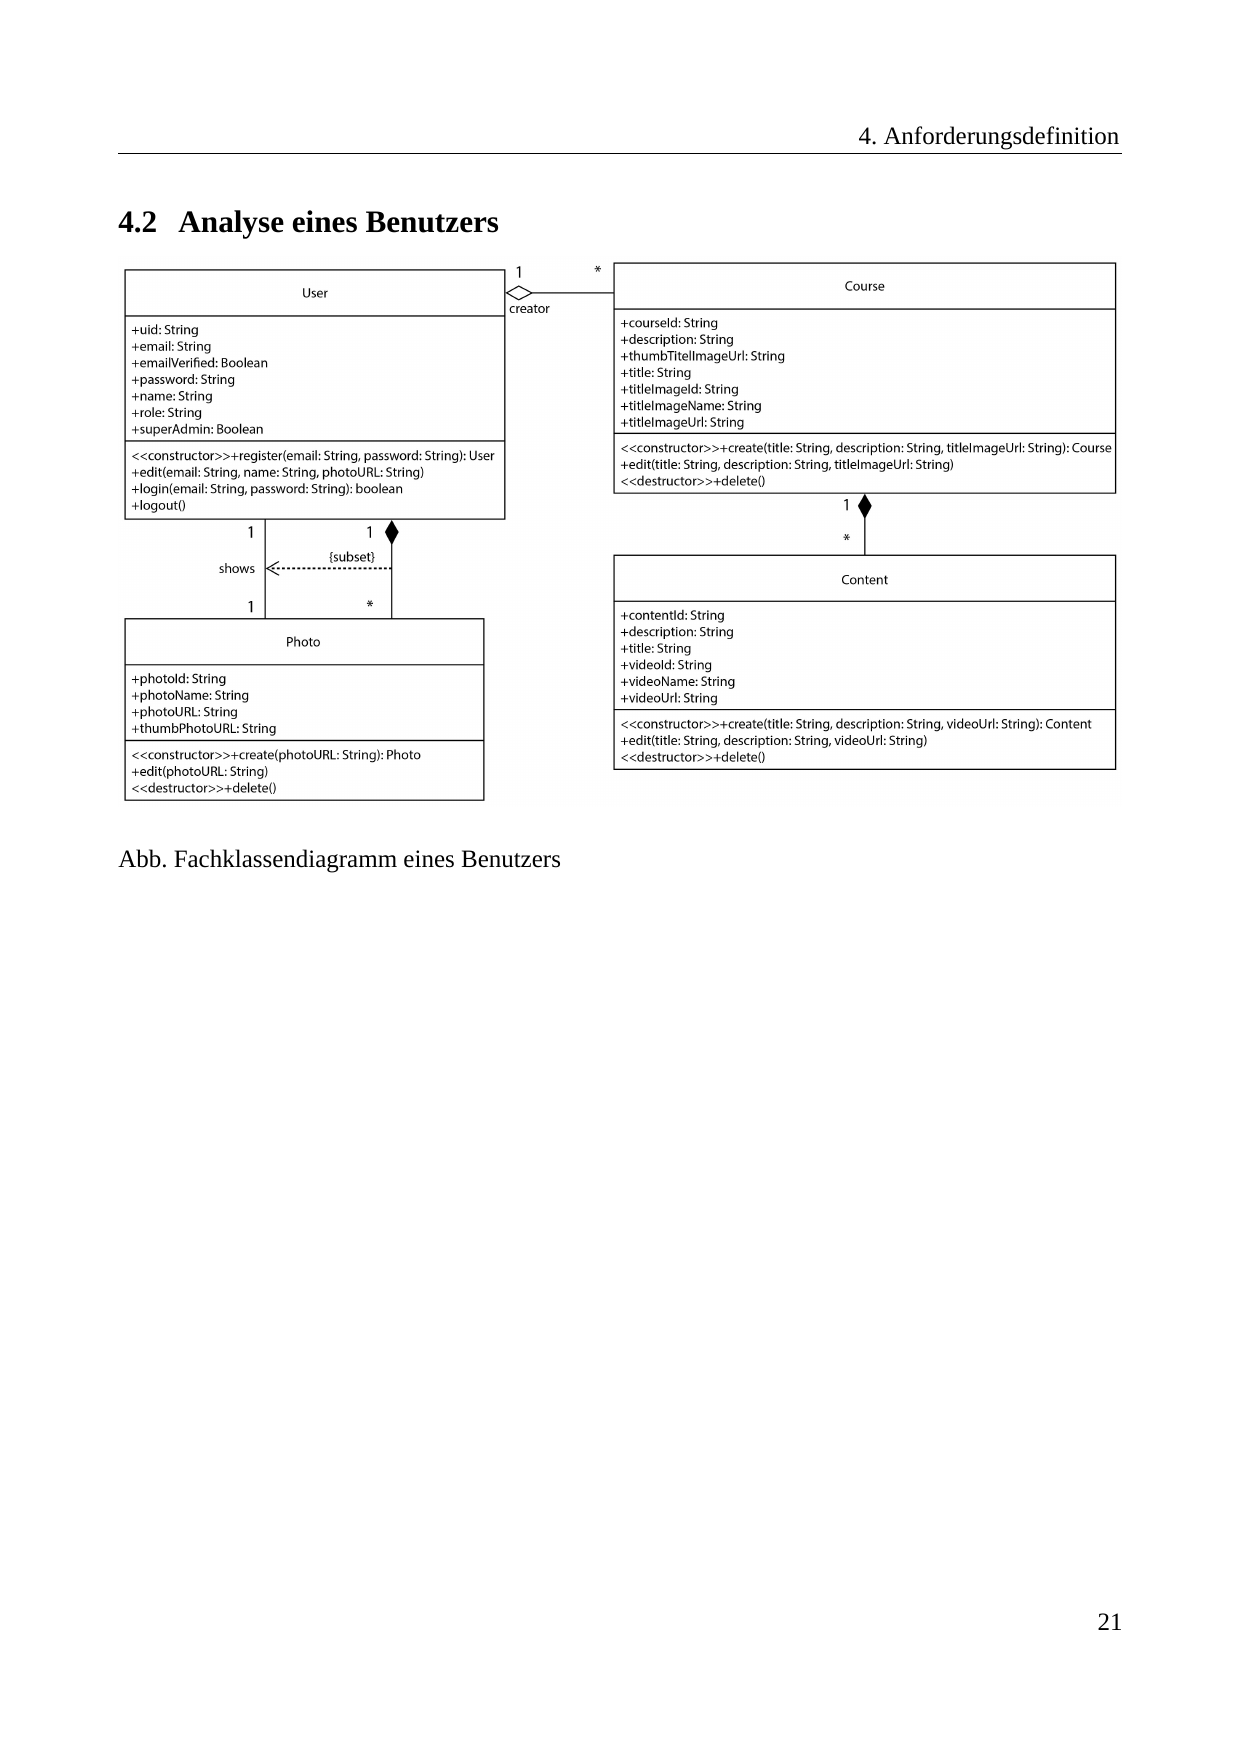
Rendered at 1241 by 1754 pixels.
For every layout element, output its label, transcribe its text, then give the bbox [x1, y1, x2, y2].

subtitle Analyse eines Benutzers [118, 203, 1122, 239]
picture [118, 256, 1123, 807]
text Abb. Fachklassendiagramm eines Benutzers [118, 844, 1122, 873]
